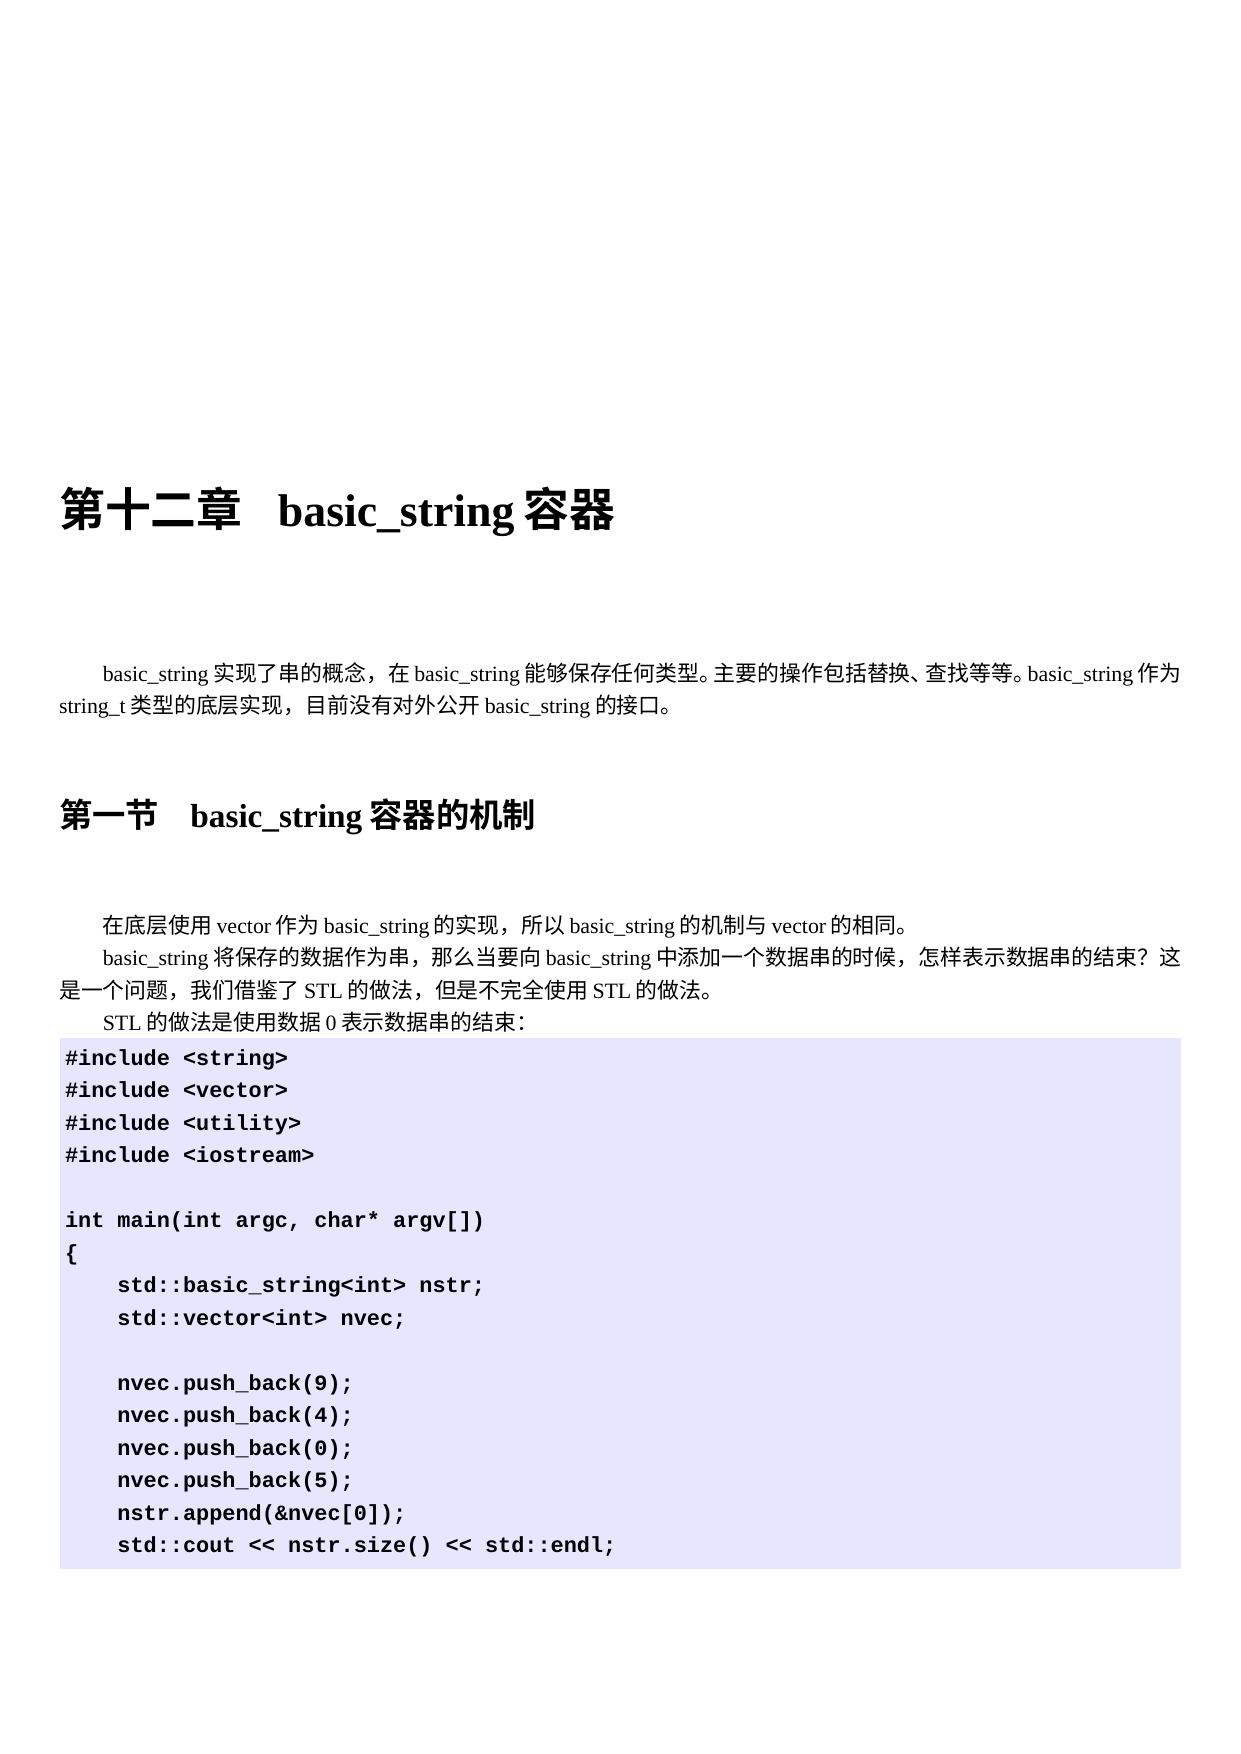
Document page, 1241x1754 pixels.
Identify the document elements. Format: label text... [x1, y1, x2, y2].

text basic_string将保存的数据作为串，那么当要向basic_string中添加一个数据串的时候，怎样表示数据串的结束？这是一个问题，我们借鉴了STL的做法，但是不完全使用STL的做法。 [59, 940, 1181, 1005]
subtitle basic_string容器 [59, 457, 1181, 555]
text basic_string实现了串的概念，在basic_string能够保存任何类型。主要的操作包括替换、查找等等。basic_string作为string_t类型的底层实现，目前没有对外公开basic_string的接口。 [59, 656, 1181, 721]
text 在底层使用vector作为basic_string的实现，所以basic_string的机制与vector的相同。 [59, 907, 1181, 940]
subtitle basic_string容器的机制 [59, 780, 1181, 845]
table_header #include <string> #include <vector> #include <utility> #include <iostream> int main(int argc, char* argv[]) { std::basic_string<int> nstr; std::vector<int> nvec; nvec.push_back(9); nvec.push_back(4); nvec.push_back(0); nvec.push_back(5); nstr.append(&nvec[0]); std::cout << nstr.size() << std::endl; [60, 1038, 1181, 1569]
text STL的做法是使用数据0表示数据串的结束： [59, 1005, 1181, 1037]
